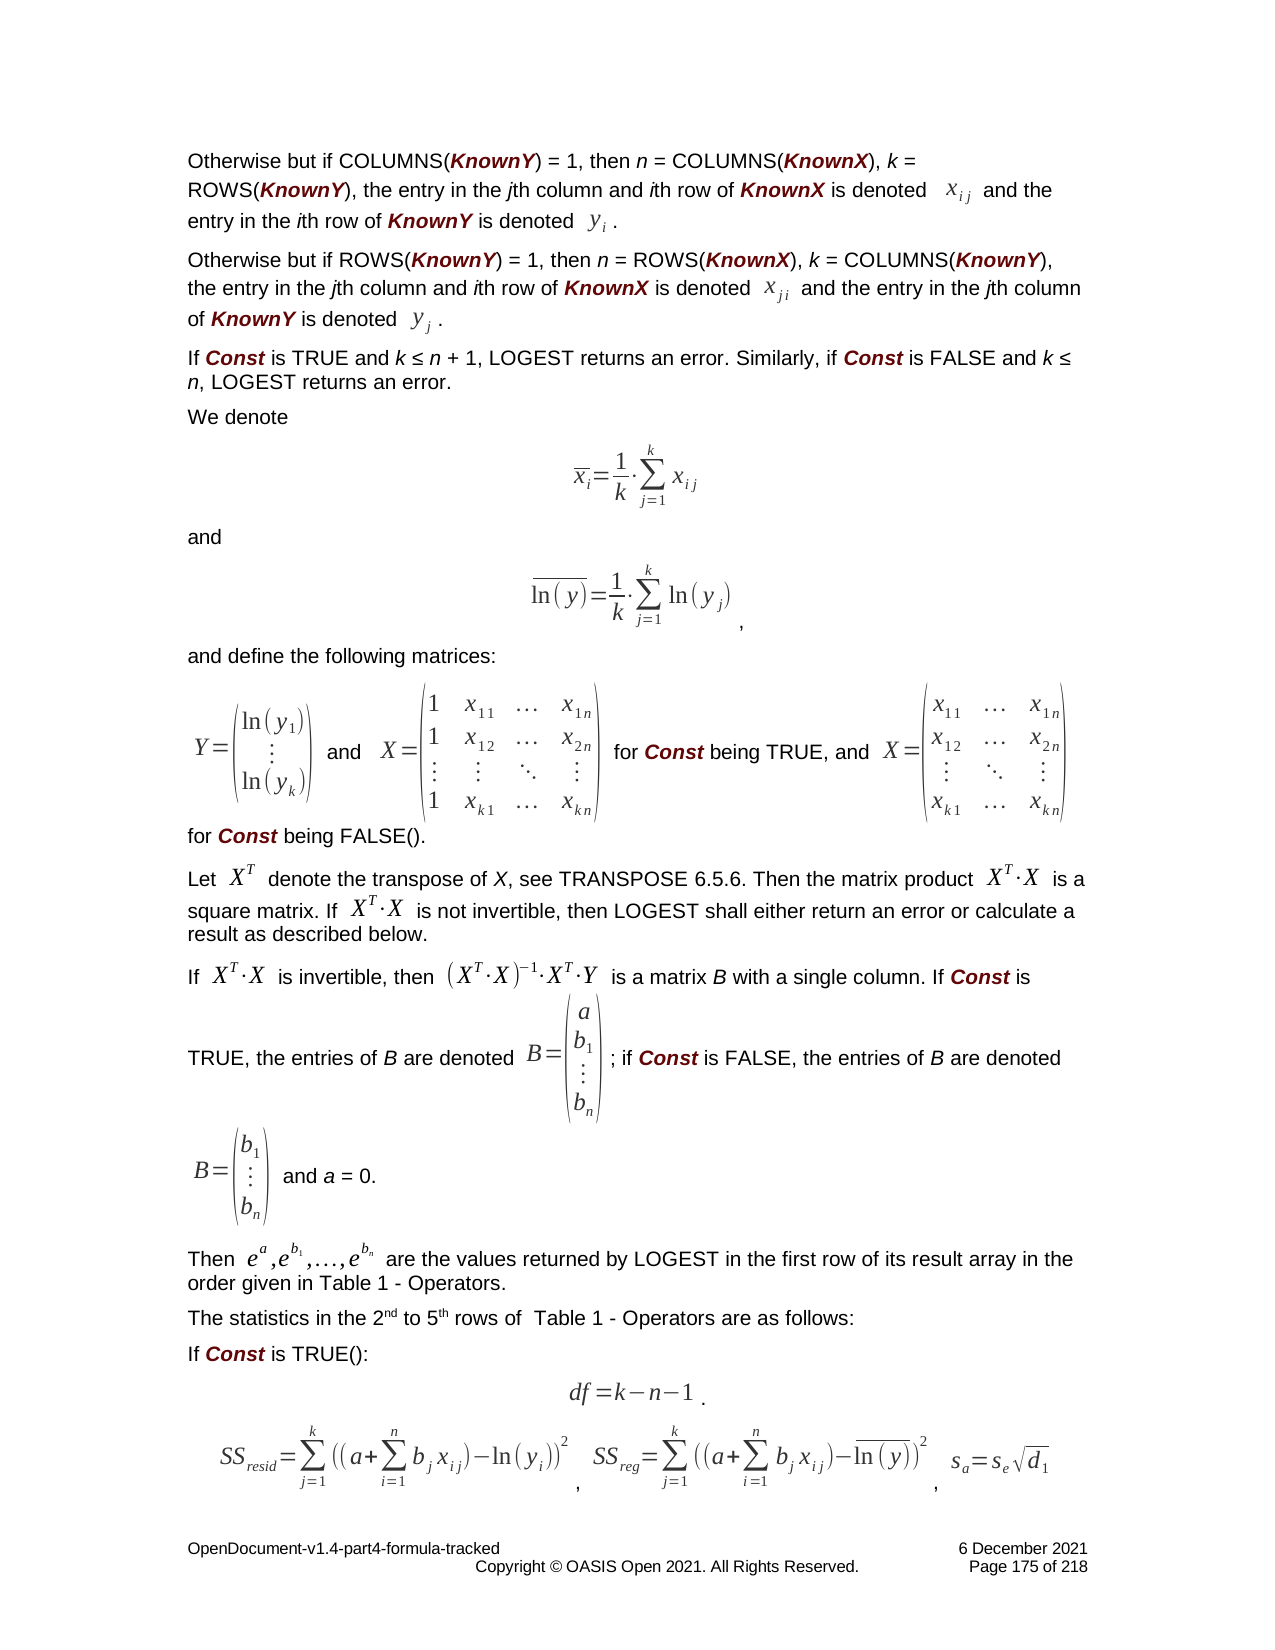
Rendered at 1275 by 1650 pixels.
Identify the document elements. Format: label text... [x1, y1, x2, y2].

text . [187, 1378, 1088, 1410]
text We denote [187, 406, 1088, 429]
text and define the following matrices: [187, 645, 1088, 668]
text and for Const being TRUE, and for Const being FALSE(). [187, 681, 1088, 848]
text If is invertible, then is a matrix B with a single column. If Const is TRUE, the entries of B are denoted ; if Const is FALSE, the entries of B are denoted and a = 0. [187, 958, 1088, 1228]
text Let denote the transpose of X, see TRANSPOSE 6.5.6. Then the matrix product is a square matrix. If is not invertible, then LOGEST shall either return an error or calculate a result as described below. [187, 860, 1088, 946]
text , [187, 561, 1088, 633]
text If Const is TRUE(): [187, 1342, 1088, 1366]
text and [187, 525, 1088, 549]
text , , [187, 1422, 1088, 1494]
text Then are the values returned by LOGEST in the first row of its result array in the order given in Table 1 - Operators. [187, 1240, 1088, 1295]
text Otherwise but if COLUMNS(KnownY) = 1, then n = COLUMNS(KnownX), k = ROWS(KnownY), the entry in the jth column and ith row of KnownX is denoted and the entry in the ith row of KnownY is denoted . [187, 150, 1088, 236]
text If Const is TRUE and k ≤ n + 1, LOGEST returns an error. Similarly, if Const is FALSE and k ≤ n, LOGEST returns an error. [187, 347, 1088, 394]
text Otherwise but if ROWS(KnownY) = 1, then n = ROWS(KnownX), k = COLUMNS(KnownY), the entry in the jth column and ith row of KnownX is denoted and the entry in the jth column of KnownY is denoted . [187, 248, 1088, 334]
text The statistics in the 2nd to 5th rows of Table 1 - Operators are as follows: [187, 1307, 1088, 1330]
